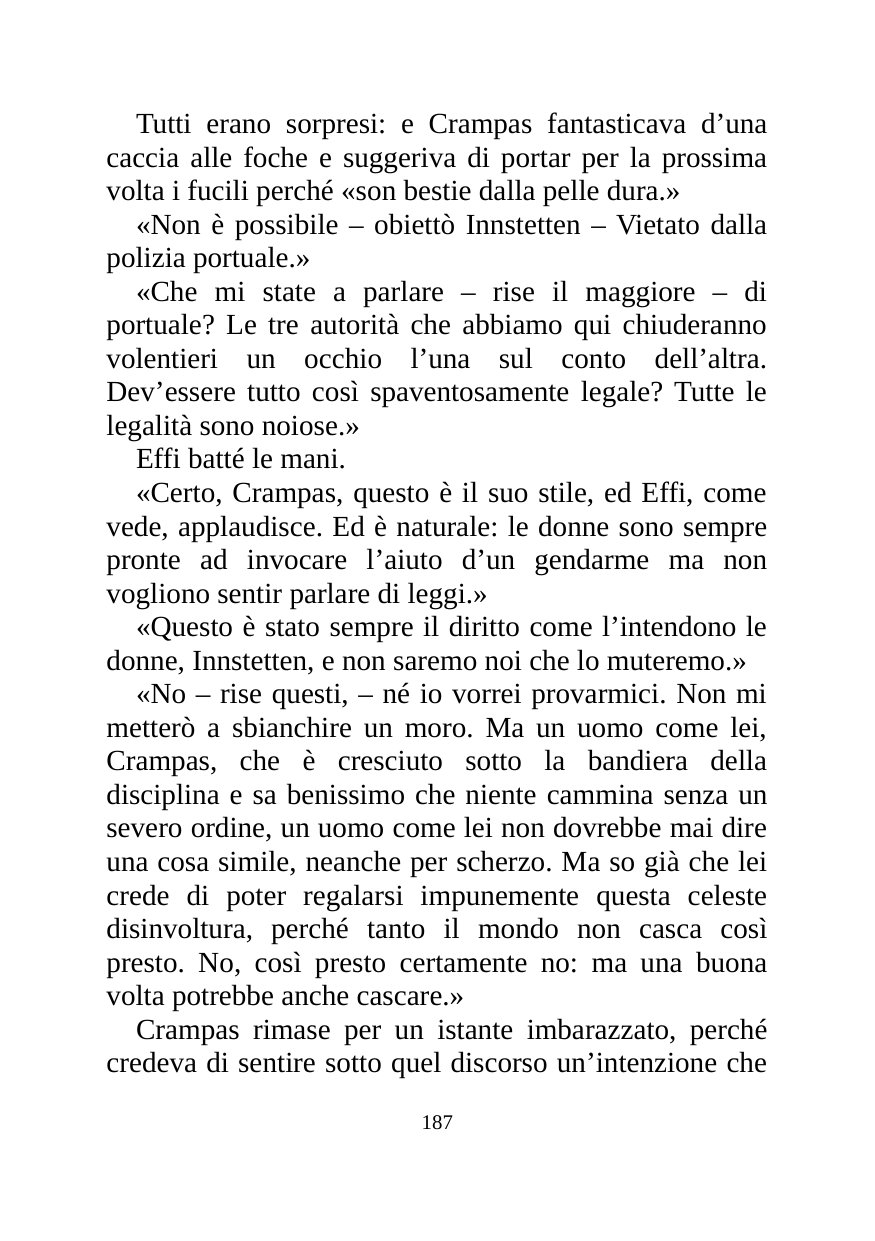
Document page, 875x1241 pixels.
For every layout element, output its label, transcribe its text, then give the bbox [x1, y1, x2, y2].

text Crampas rimase per un istante imbarazzato, perché credeva di sentire sotto quel discorso un’intenzione che [106, 1012, 768, 1079]
text «Certo, Crampas, questo è il suo stile, ed Effi, come vede, applaudisce. Ed è naturale: le donne sono sempre pronte ad invocare l’aiuto d’un gendarme ma non vogliono sentir parlare di leggi.» [106, 475, 768, 609]
text «Che mi state a parlare – rise il maggiore – di portuale? Le tre autorità che abbiamo qui chiuderanno volentieri un occhio l’una sul conto dell’altra. Dev’essere tutto così spaventosamente legale? Tutte le legalità sono noiose.» [106, 274, 768, 442]
text «Non è possibile – obiettò Innstetten – Vietato dalla polizia portuale.» [106, 207, 768, 274]
text Tutti erano sorpresi: e Crampas fantasticava d’una caccia alle foche e suggeriva di portar per la prossima volta i fucili perché «son bestie dalla pelle dura.» [106, 106, 768, 207]
text «No – rise questi, – né io vorrei provarmici. Non mi metterò a sbianchire un moro. Ma un uomo come lei, Crampas, che è cresciuto sotto la bandiera della disciplina e sa benissimo che niente cammina senza un severo ordine, un uomo come lei non dovrebbe mai dire una cosa simile, neanche per scherzo. Ma so già che lei crede di poter regalarsi impunemente questa celeste disinvoltura, perché tanto il mondo non casca così presto. No, così presto certamente no: ma una buona volta potrebbe anche cascare.» [106, 676, 768, 1012]
text «Questo è stato sempre il diritto come l’intendono le donne, Innstetten, e non saremo noi che lo muteremo.» [106, 609, 768, 676]
text Effi batté le mani. [106, 442, 768, 475]
